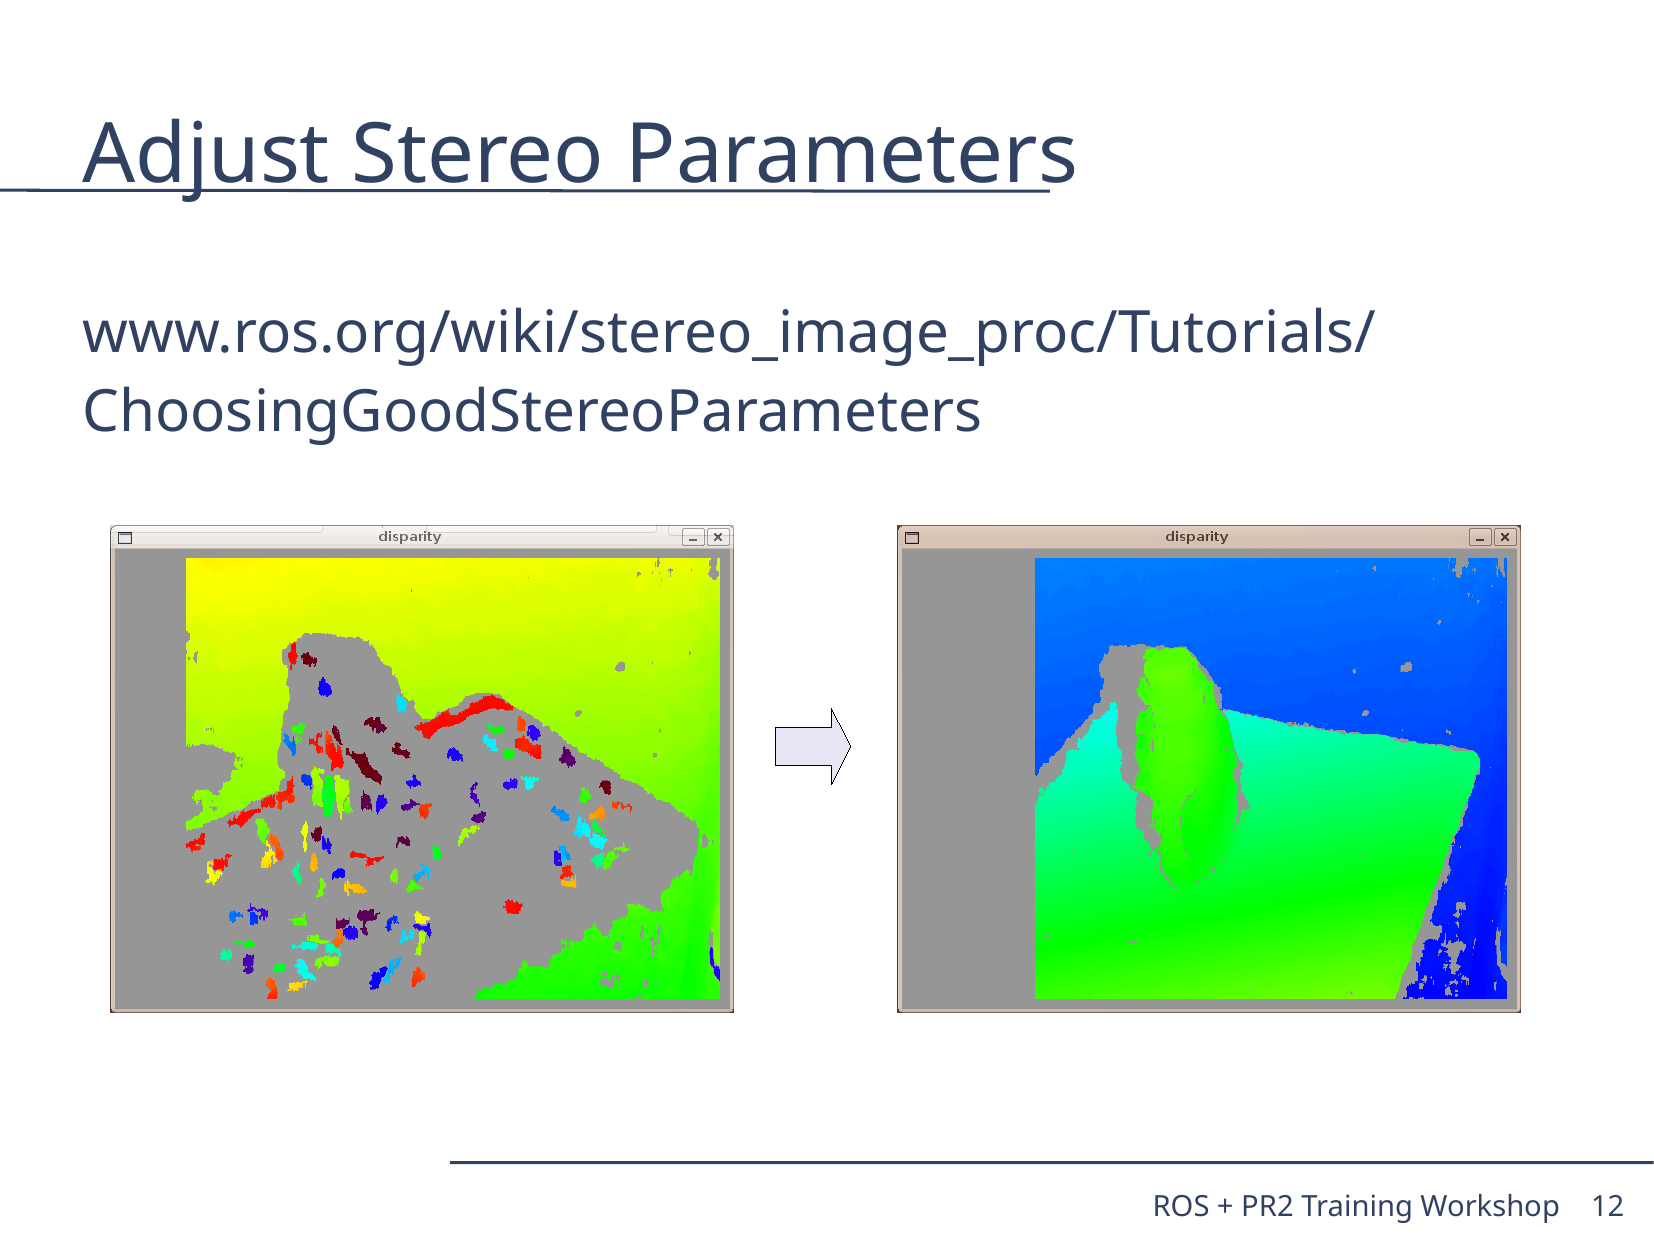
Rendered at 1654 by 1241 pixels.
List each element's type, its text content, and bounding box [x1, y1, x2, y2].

title Adjust Stereo Parameters [82, 75, 1571, 226]
text_box [775, 708, 851, 785]
picture [897, 525, 1521, 1013]
picture [110, 525, 734, 1013]
list www.ros.org/wiki/stereo_image_proc/Tutorials/ChoosingGoodStereoParameters [82, 290, 1571, 638]
